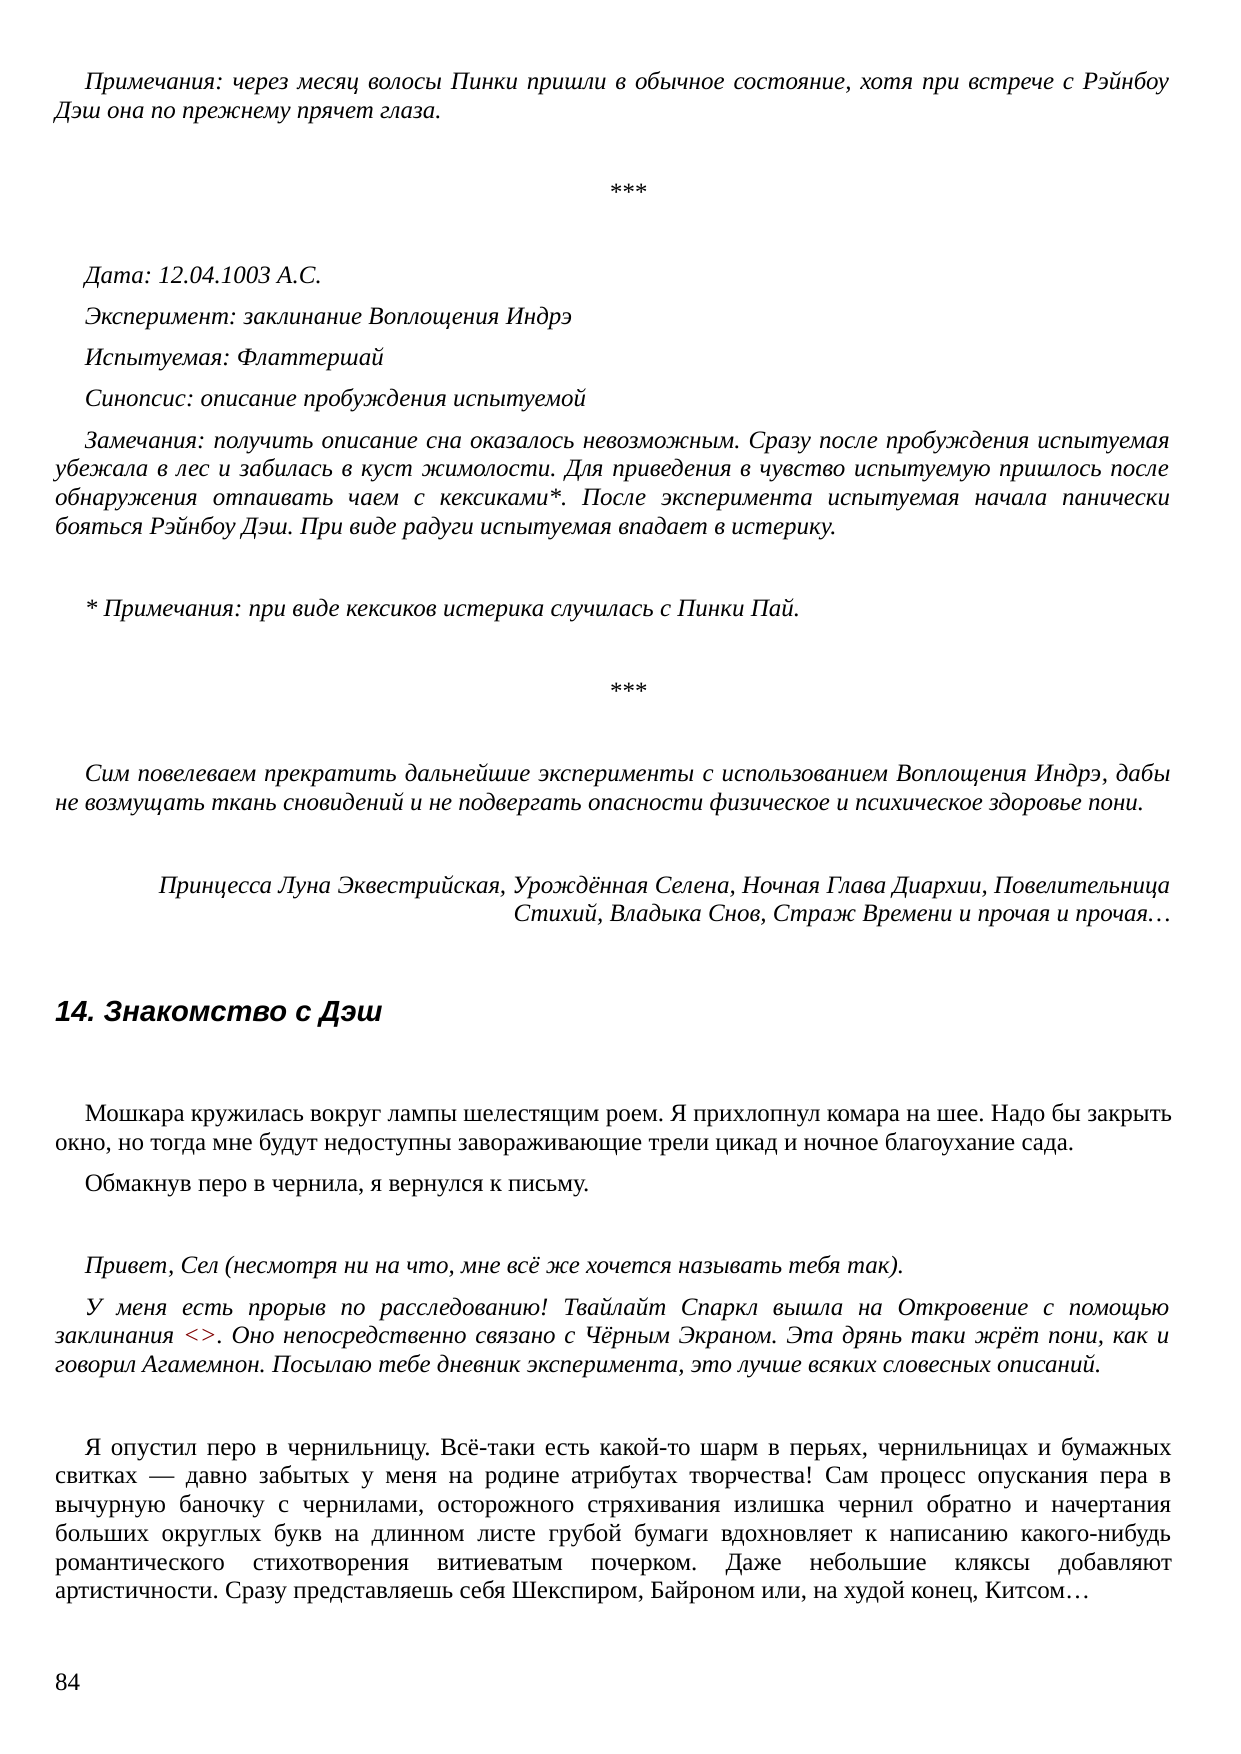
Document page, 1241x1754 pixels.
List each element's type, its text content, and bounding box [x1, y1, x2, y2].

text Принцесса Луна Эквестрийская, Урождённая Селена, Ночная Глава Диархии, Повелительница Стихий, Владыка Снов, Страж Времени и прочая и прочая… [55, 870, 1173, 927]
text Мошкара кружилась вокруг лампы шелестящим роем. Я прихлопнул комара на шее. Надо бы закрыть окно, но тогда мне будут недоступны завораживающие трели цикад и ночное благоухание сада. [55, 1098, 1173, 1156]
text *** [55, 177, 1173, 206]
text Синопсис: описание пробуждения испытуемой [55, 383, 1173, 412]
text *** [55, 676, 1173, 705]
text Эксперимент: заклинание Воплощения Индрэ [55, 301, 1173, 330]
text Испытуемая: Флаттершай [55, 342, 1173, 371]
text Примечания: через месяц волосы Пинки пришли в обычное состояние, хотя при встрече с Рэйнбоу Дэш она по прежнему прячет глаза. [55, 66, 1173, 123]
text Я опустил перо в чернильницу. Всё-таки есть какой-то шарм в перьях, чернильницах и бумажных свитках — давно забытых у меня на родине атрибутах творчества! Сам процесс опускания пера в вычурную баночку с чернилами, осторожного стряхивания излишка чернил обратно и начертания больших округлых букв на длинном листе грубой бумаги вдохновляет к написанию какого-нибудь романтического стихотворения витиеватым почерком. Даже небольшие кляксы добавляют артистичности. Сразу представляешь себя Шекспиром, Байроном или, на худой конец, Китсом… [55, 1432, 1173, 1604]
text * Примечания: при виде кексиков истерика случилась с Пинки Пай. [55, 593, 1173, 622]
subtitle 14. Знакомство с Дэш [55, 993, 1173, 1027]
text Замечания: получить описание сна оказалось невозможным. Сразу после пробуждения испытуемая убежала в лес и забилась в куст жимолости. Для приведения в чувство испытуемую пришлось после обнаружения отпаивать чаем с кексиками*. После эксперимента испытуемая начала панически бояться Рэйнбоу Дэш. При виде радуги испытуемая впадает в истерику. [55, 425, 1173, 540]
text Дата: 12.04.1003 А.С. [55, 260, 1173, 288]
text Привет, Сел (несмотря ни на что, мне всё же хочется называть тебя так). [55, 1251, 1173, 1279]
text Сим повелеваем прекратить дальнейшие эксперименты с использованием Воплощения Индрэ, дабы не возмущать ткань сновидений и не подвергать опасности физическое и психическое здоровье пони. [55, 758, 1173, 816]
text Обмакнув перо в чернила, я вернулся к письму. [55, 1168, 1173, 1197]
text У меня есть прорыв по расследованию! Твайлайт Спаркл вышла на Откровение с помощью заклинания <>. Оно непосредственно связано с Чёрным Экраном. Эта дрянь таки жрёт пони, как и говорил Агамемнон. Посылаю тебе дневник эксперимента, это лучше всяких словесных описаний. [55, 1292, 1173, 1378]
